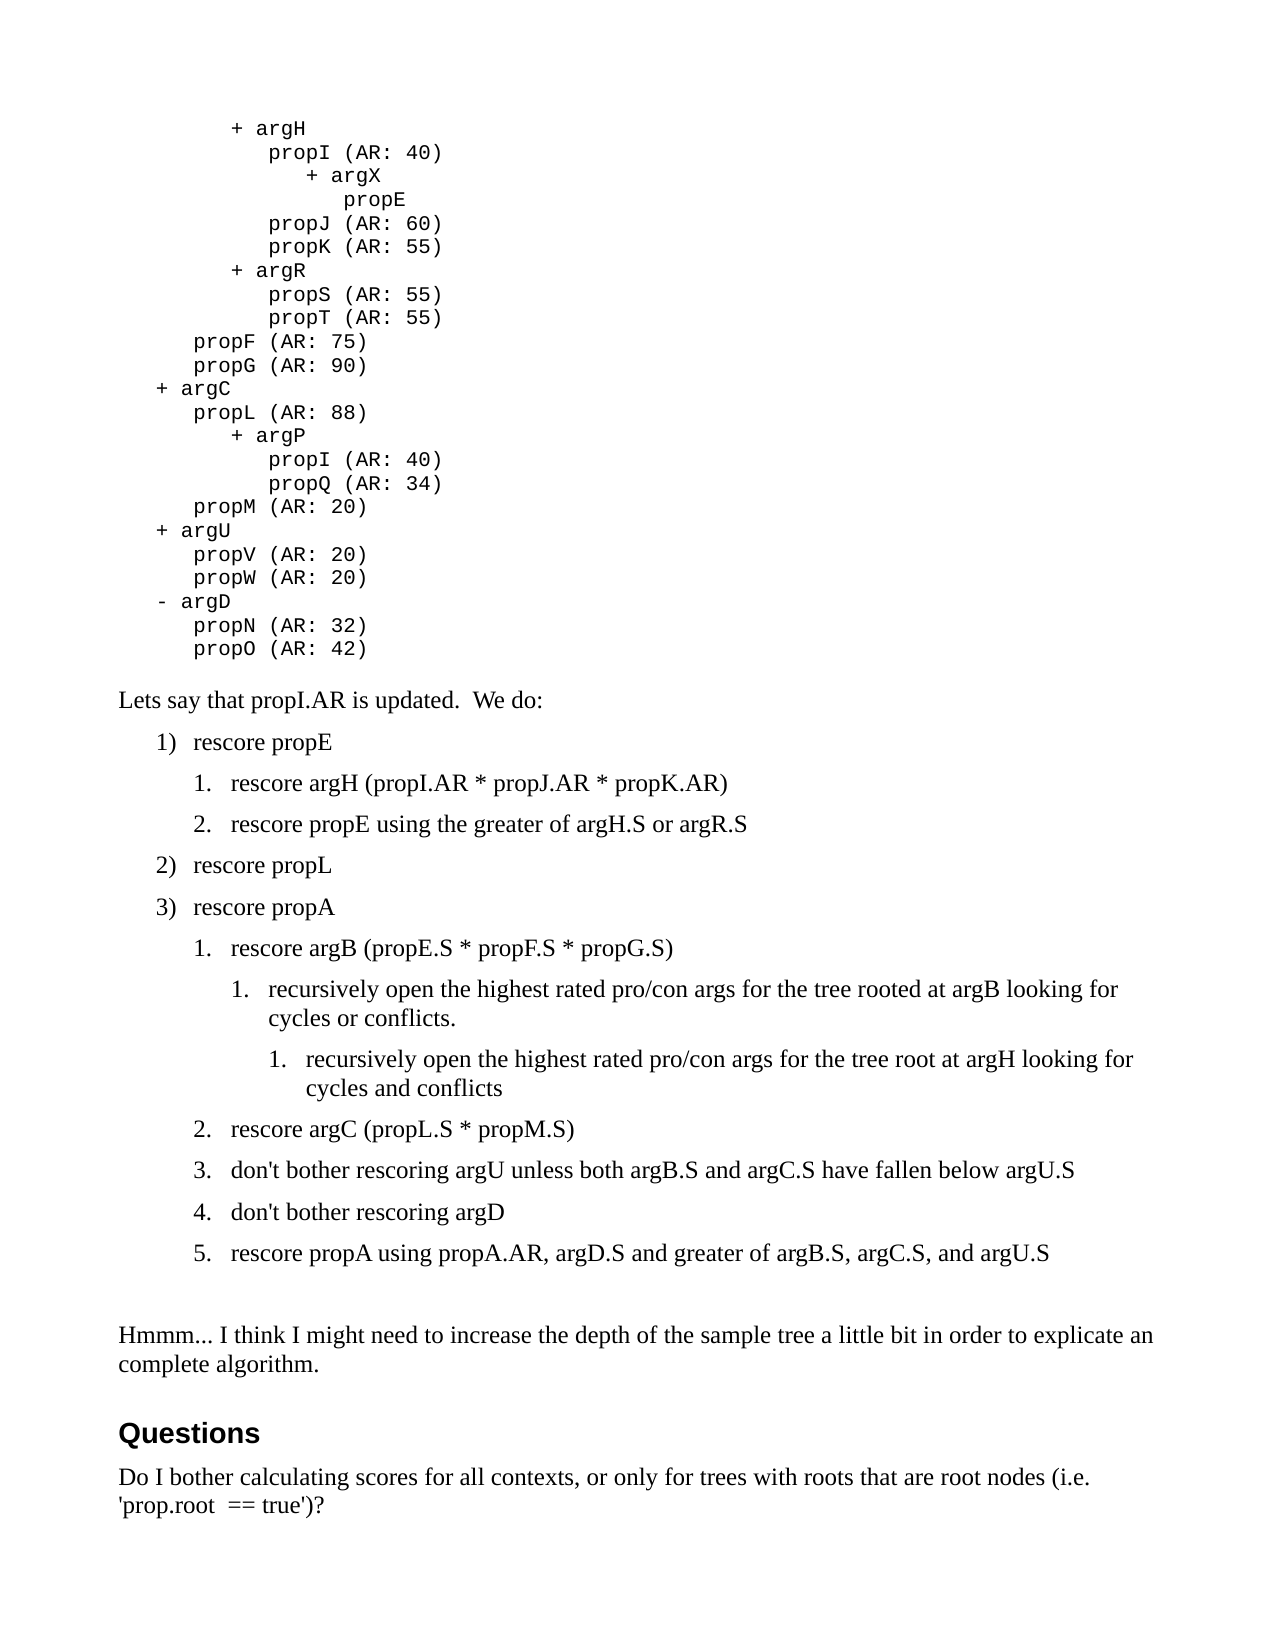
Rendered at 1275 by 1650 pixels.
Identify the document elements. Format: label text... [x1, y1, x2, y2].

text propG (AR: 90) [193, 354, 1157, 378]
subtitle Questions [118, 1416, 1157, 1449]
text propV (AR: 20) [193, 544, 1157, 567]
text + argX [306, 165, 1157, 189]
text + argC [156, 378, 1157, 402]
text propL (AR: 88) [193, 402, 1157, 426]
list rescore propA using propA.AR, argD.S and greater of argB.S, argC.S, and argU.S [193, 1238, 1157, 1267]
list rescore propL [156, 851, 1157, 879]
list rescore propA [156, 892, 1157, 921]
text propS (AR: 55) [268, 284, 1157, 307]
text Lets say that propI.AR is updated. We do: [118, 686, 1157, 714]
text - argD [156, 591, 1157, 615]
list rescore argC (propL.S * propM.S) [193, 1114, 1157, 1143]
list don't bother rescoring argU unless both argB.S and argC.S have fallen below argU.S [193, 1156, 1157, 1184]
text propN (AR: 32) [193, 615, 1157, 638]
list rescore propE [156, 727, 1157, 756]
text + argU [156, 520, 1157, 544]
text propJ (AR: 60) [268, 213, 1157, 236]
list rescore argB (propE.S * propF.S * propG.S) [193, 933, 1157, 962]
text + argH [231, 118, 1157, 142]
text propW (AR: 20) [193, 567, 1157, 591]
list don't bother rescoring argD [193, 1197, 1157, 1226]
text Hmmm... I think I might need to increase the depth of the sample tree a little bit in order to explicate an complete algorithm. [118, 1321, 1157, 1378]
text propI (AR: 40) [268, 142, 1157, 165]
list rescore argH (propI.AR * propJ.AR * propK.AR) [193, 768, 1157, 797]
text propK (AR: 55) [268, 236, 1157, 260]
text propT (AR: 55) [268, 307, 1157, 331]
text + argR [231, 260, 1157, 284]
text propM (AR: 20) [193, 496, 1157, 520]
list rescore propE using the greater of argH.S or argR.S [193, 809, 1157, 838]
text propE [343, 189, 1157, 213]
text propO (AR: 42) [193, 638, 1157, 662]
text propQ (AR: 34) [268, 473, 1157, 496]
list recursively open the highest rated pro/con args for the tree rooted at argB looking for cycles or conflicts. [231, 974, 1157, 1032]
text propI (AR: 40) [268, 449, 1157, 473]
list recursively open the highest rated pro/con args for the tree root at argH looking for cycles and conflicts [268, 1044, 1157, 1102]
text Do I bother calculating scores for all contexts, or only for trees with roots that are root nodes (i.e. 'prop.root == true')? [118, 1462, 1157, 1519]
text + argP [231, 426, 1157, 449]
text propF (AR: 75) [193, 331, 1157, 354]
